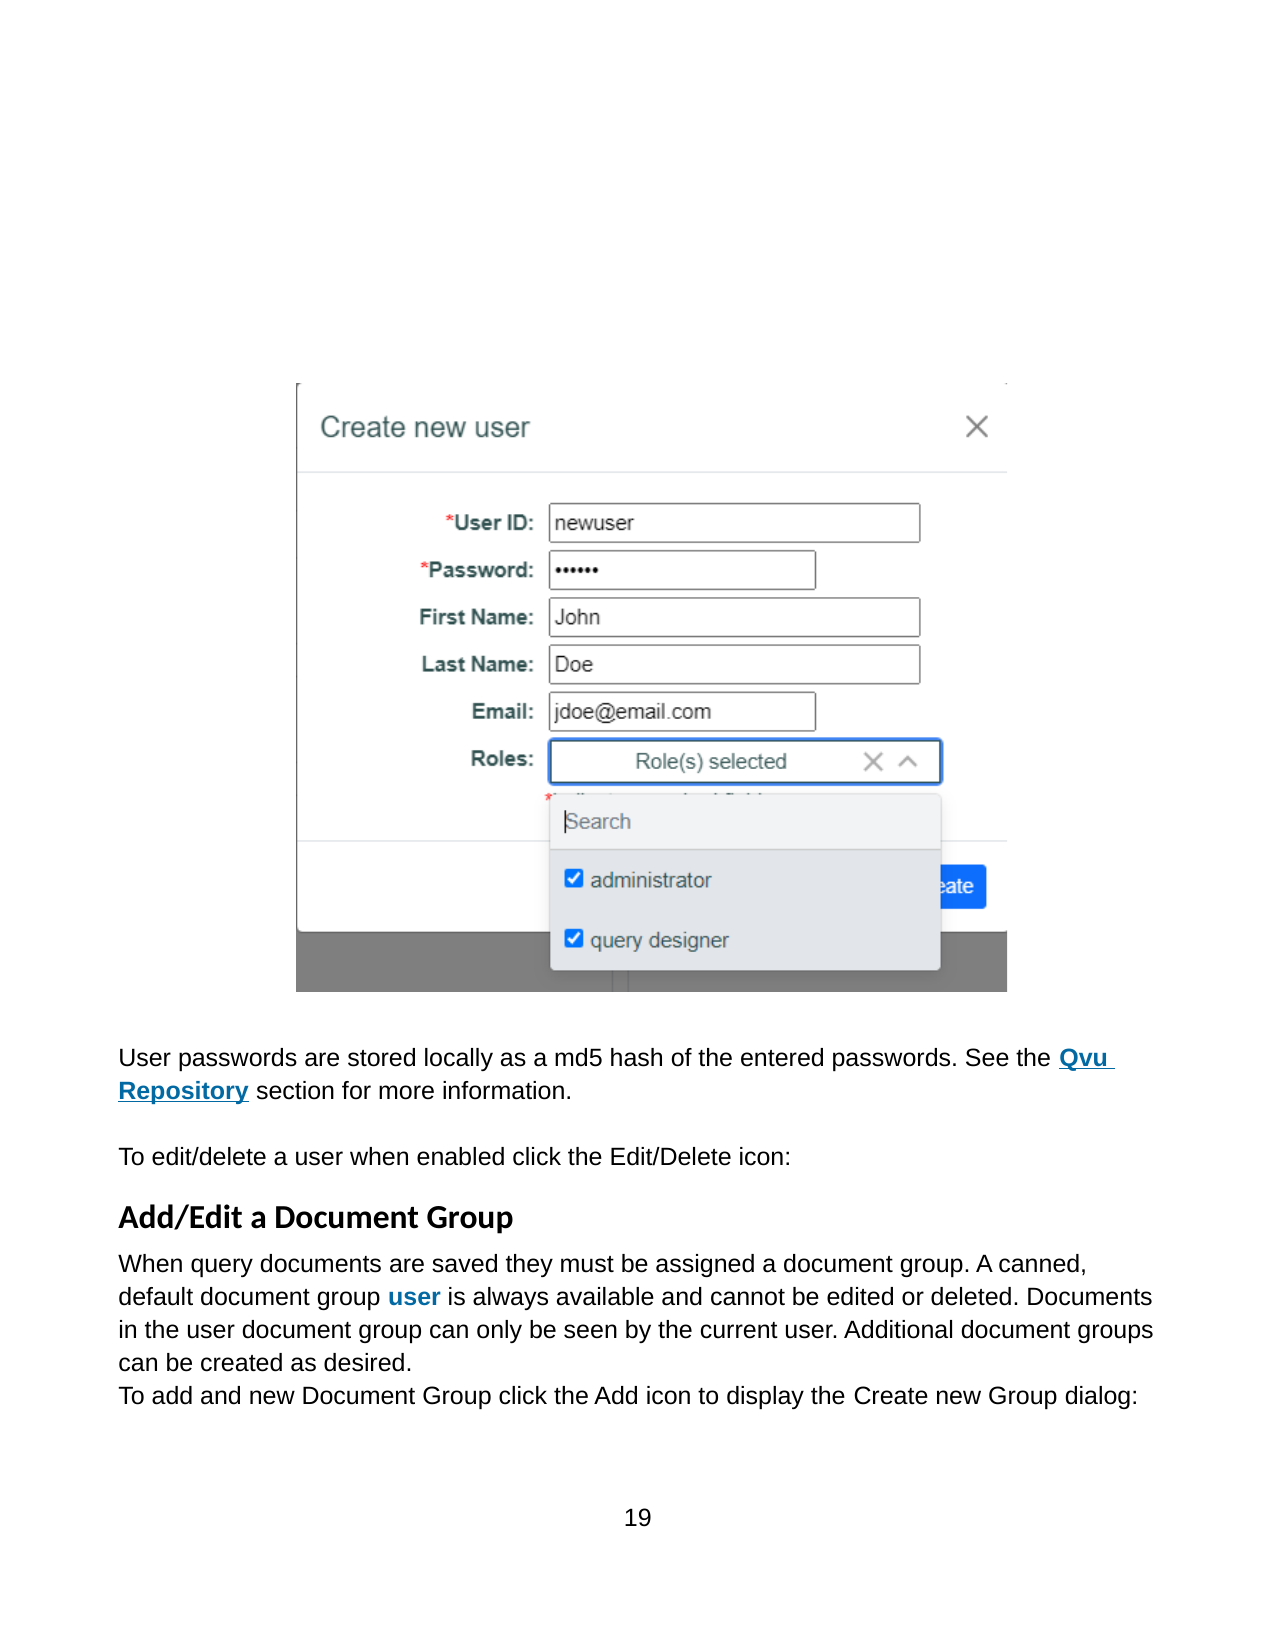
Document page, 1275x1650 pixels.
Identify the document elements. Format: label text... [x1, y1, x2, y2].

text To edit/delete a user when enabled click the Edit/Delete icon: [118, 1142, 1157, 1171]
text To add and new Document Group click the Add icon to display the Create new Group dialog: [118, 1381, 1157, 1410]
text User passwords are stored locally as a md5 hash of the entered passwords. See the Qvu Repository section for more information. [118, 1043, 1157, 1104]
subtitle Add/Edit a Document Group [118, 1196, 1157, 1237]
picture [296, 383, 1008, 992]
text When query documents are saved they must be assigned a document group. A canned, default document group user is always available and cannot be edited or deleted. Documents in the user document group can only be seen by the current user. Additional document groups can be created as desired. [118, 1249, 1157, 1377]
